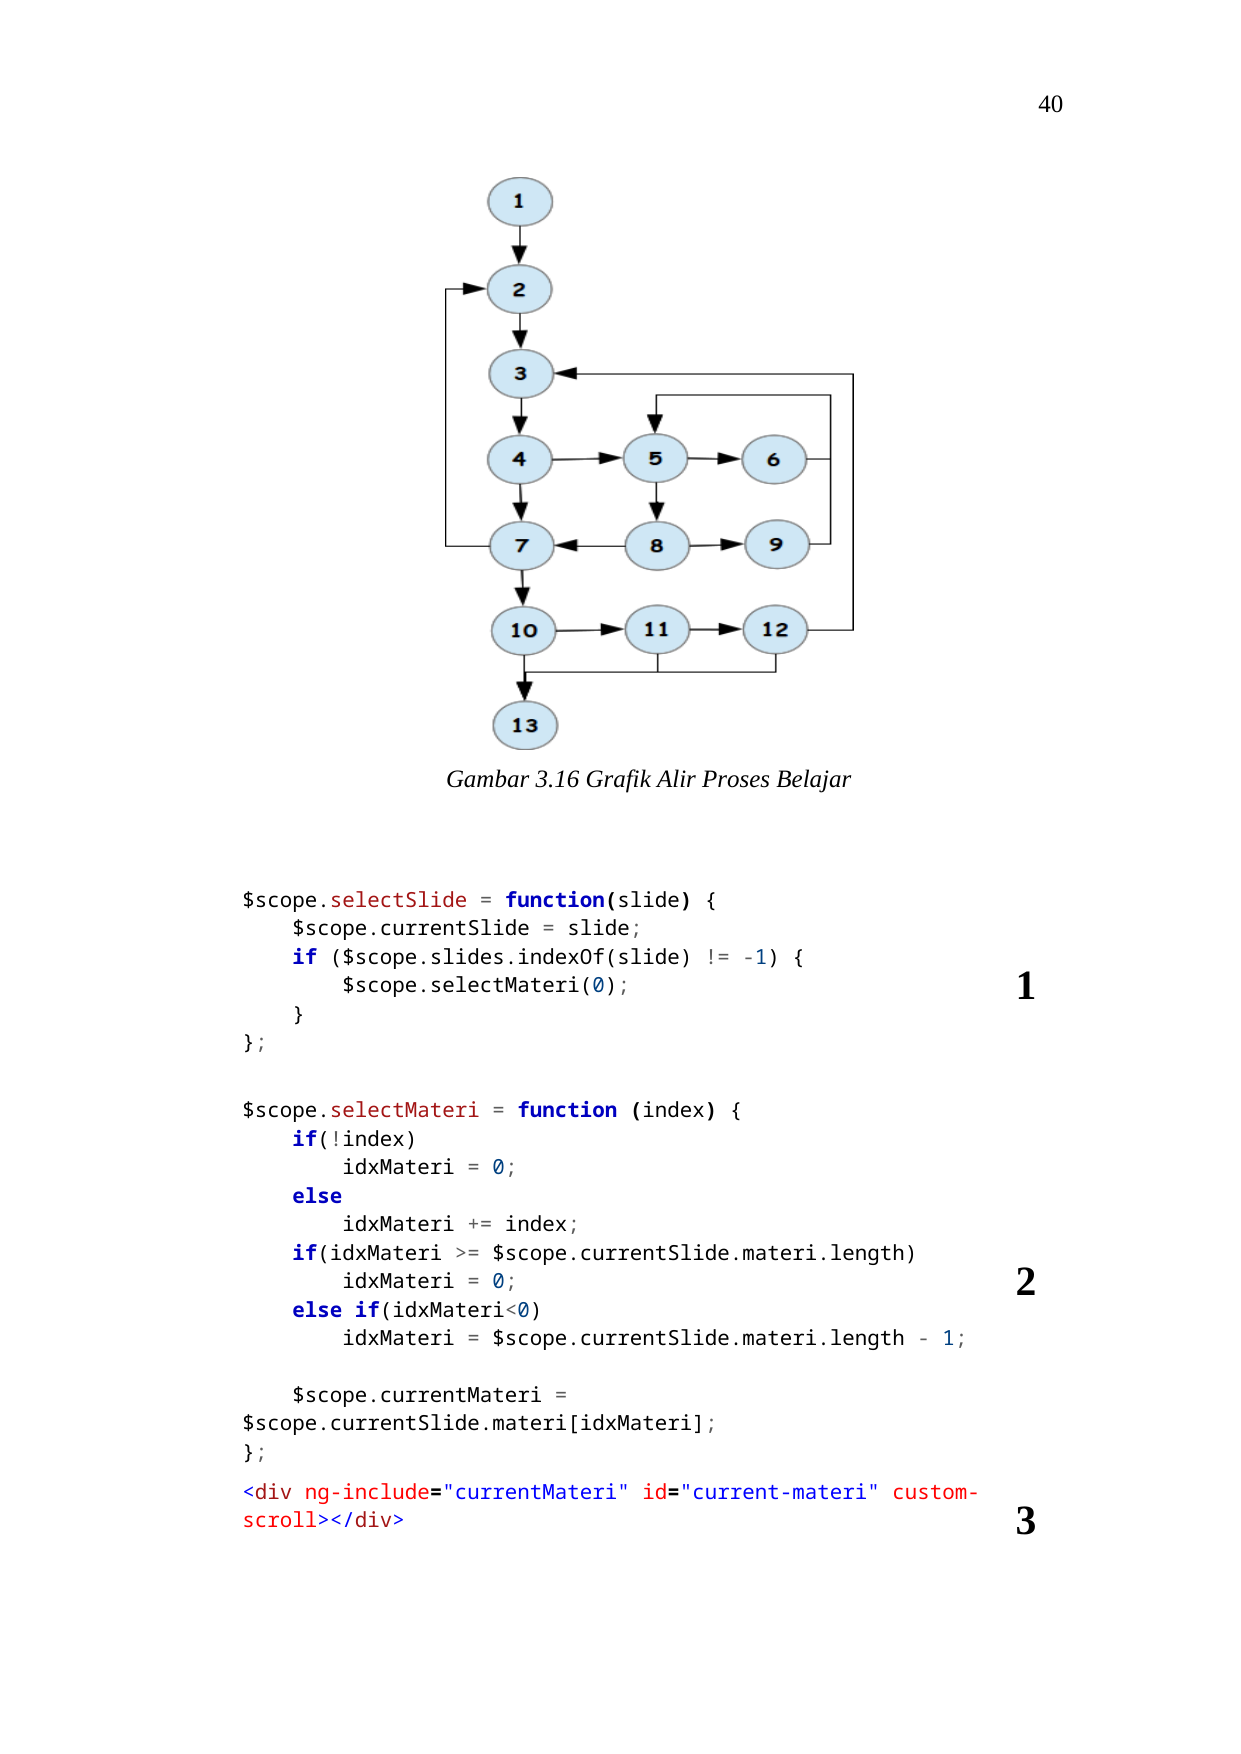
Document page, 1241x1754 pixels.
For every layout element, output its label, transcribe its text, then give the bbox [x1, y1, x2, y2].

table_cell 2 [989, 1090, 1063, 1471]
table_header $scope.selectSlide = function(slide) { $scope.currentSlide = slide; if ($scope.slides.indexOf(slide) != -1) { $scope.selectMateri(0); } }; [236, 879, 989, 1090]
text Gambar 3.16 Grafik Alir Proses Belajar [349, 750, 950, 793]
table_cell <div ng-include="currentMateri" id="current-materi" custom-scroll></div> [236, 1471, 989, 1568]
table_header 1 [989, 879, 1063, 1090]
table_cell $scope.selectMateri = function (index) { if(!index) idxMateri = 0; else idxMateri += index; if(idxMateri >= $scope.currentSlide.materi.length) idxMateri = 0; else if(idxMateri<0) idxMateri = $scope.currentSlide.materi.length - 1; $scope.currentMateri = $scope.currentSlide.materi[idxMateri]; }; [236, 1090, 989, 1471]
table_cell 3 [989, 1471, 1063, 1568]
picture [445, 177, 854, 750]
